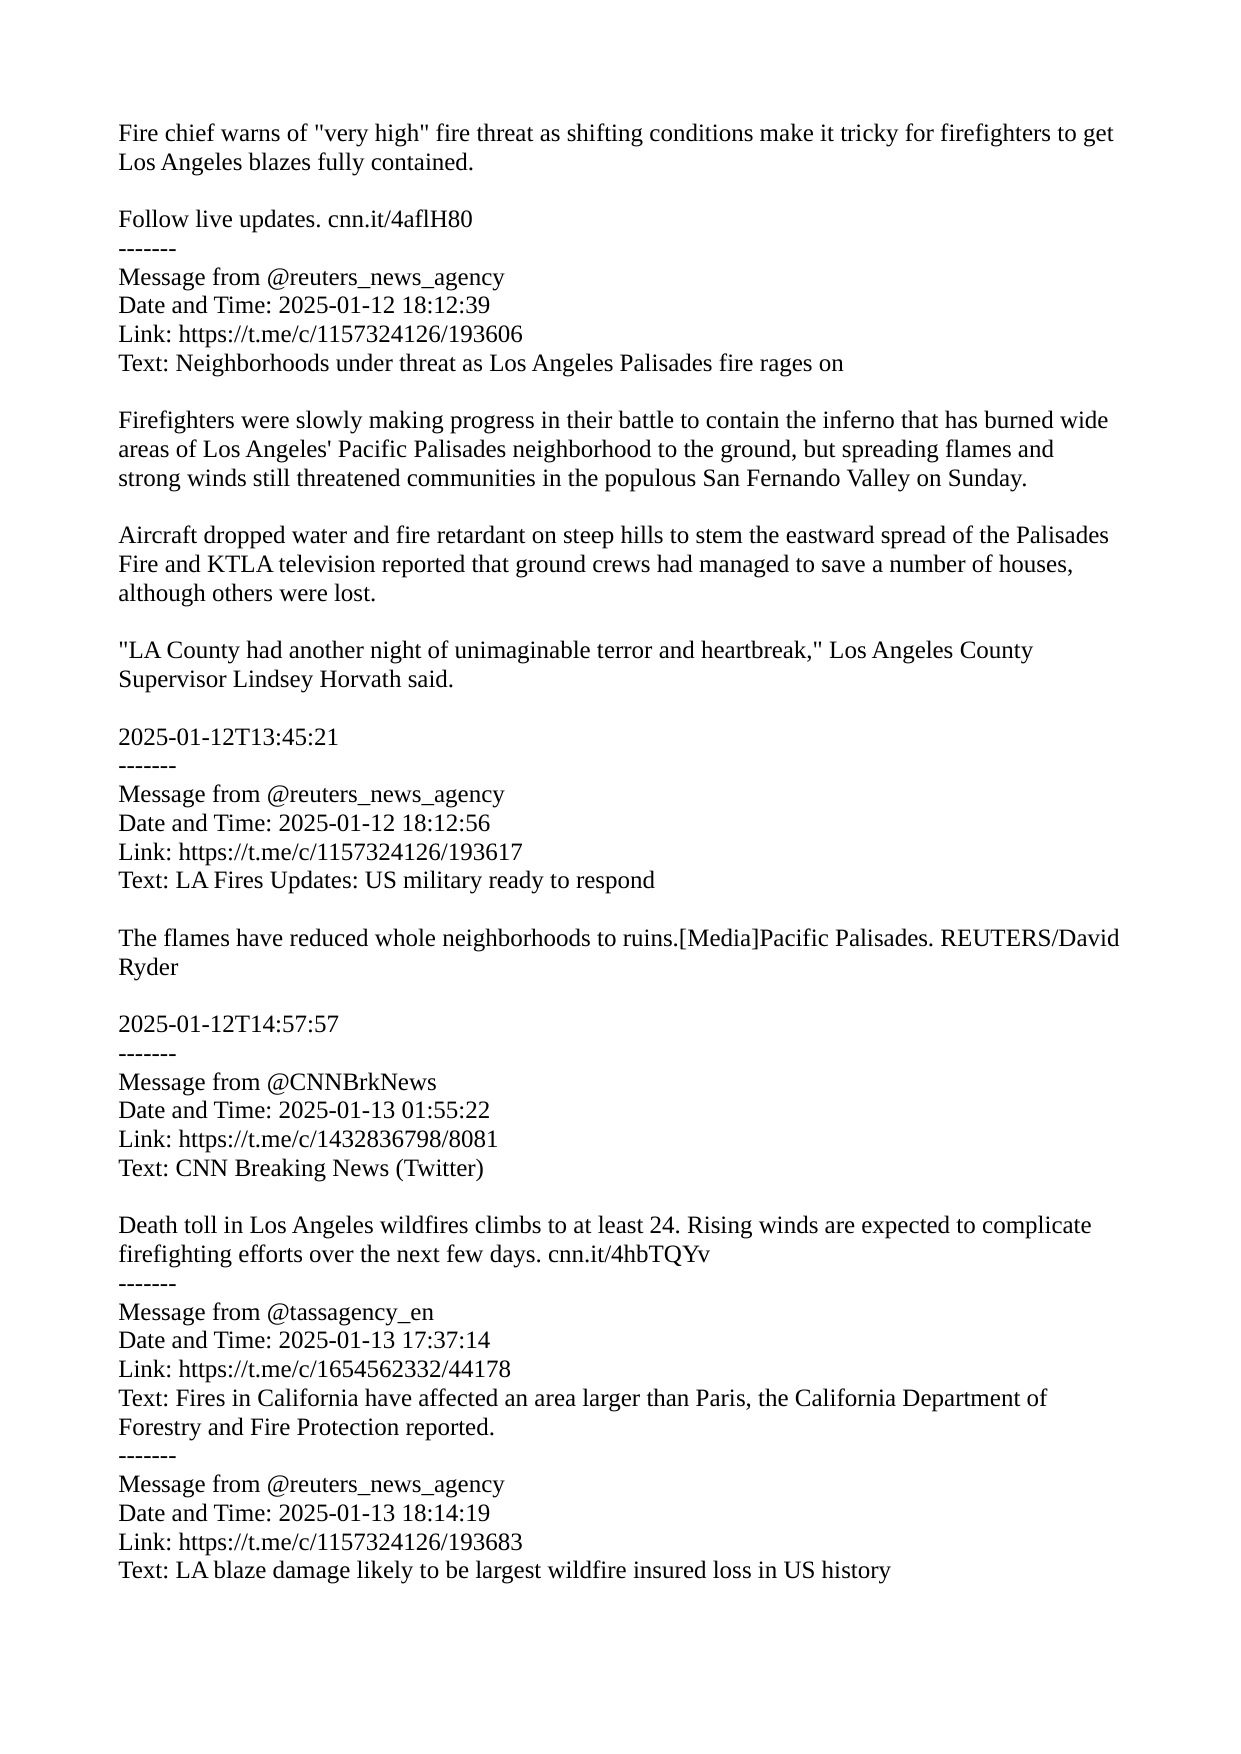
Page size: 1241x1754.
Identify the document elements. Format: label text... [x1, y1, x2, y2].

text Link: https://t.me/c/1157324126/193606 [118, 319, 1122, 348]
text Message from @tassagency_en [118, 1297, 1122, 1326]
text Message from @reuters_news_agency [118, 262, 1122, 291]
text Link: https://t.me/c/1432836798/8081 [118, 1124, 1122, 1153]
text Text: Neighborhoods under threat as Los Angeles Palisades fire rages on [118, 348, 1122, 377]
text Text: ‌CNN Breaking News (Twitter) [118, 1153, 1122, 1182]
text Text: LA Fires Updates: US military ready to respond [118, 866, 1122, 894]
text ------- [118, 1038, 1122, 1067]
text Firefighters were slowly making progress in their battle to contain the inferno that has burned wide areas of Los Angeles' Pacific Palisades neighborhood to the ground, but spreading flames and strong winds still threatened communities in the populous San Fernando Valley on Sunday. [118, 406, 1122, 492]
text Message from @reuters_news_agency [118, 1469, 1122, 1498]
text Fire chief warns of "very high" fire threat as shifting conditions make it tricky for firefighters to get Los Angeles blazes fully contained. [118, 118, 1122, 176]
text Text: Fires in California have affected an area larger than Paris, the California Department of Forestry and Fire Protection reported. [118, 1383, 1122, 1441]
text Message from @reuters_news_agency [118, 779, 1122, 808]
text Link: https://t.me/c/1157324126/193683 [118, 1527, 1122, 1556]
text Aircraft dropped water and fire retardant on steep hills to stem the eastward spread of the Palisades Fire and KTLA television reported that ground crews had managed to save a number of houses, although others were lost. [118, 521, 1122, 607]
text Link: https://t.me/c/1157324126/193617 [118, 837, 1122, 866]
text ------- [118, 233, 1122, 262]
text Message from @CNNBrkNews [118, 1067, 1122, 1096]
text The flames have reduced whole neighborhoods to ruins.[Media]Pacific Palisades. REUTERS/David Ryder [118, 923, 1122, 981]
text Date and Time: 2025-01-13 18:14:19 [118, 1498, 1122, 1527]
text Date and Time: 2025-01-13 17:37:14 [118, 1326, 1122, 1354]
text Text: LA blaze damage likely to be largest wildfire insured loss in US history [118, 1556, 1122, 1584]
text Date and Time: 2025-01-12 18:12:39 [118, 291, 1122, 319]
text ------- [118, 1268, 1122, 1297]
text Follow live updates. cnn.it/4aflH80 [118, 204, 1122, 233]
text "LA County had another night of unimaginable terror and heartbreak," Los Angeles County Supervisor Lindsey Horvath said. [118, 636, 1122, 693]
text 2025-01-12T14:57:57 [118, 1009, 1122, 1038]
text ------- [118, 1441, 1122, 1469]
text Death toll in Los Angeles wildfires climbs to at least 24. Rising winds are expected to complicate firefighting efforts over the next few days. cnn.it/4hbTQYv [118, 1211, 1122, 1268]
text Link: https://t.me/c/1654562332/44178 [118, 1354, 1122, 1383]
text Date and Time: 2025-01-13 01:55:22 [118, 1096, 1122, 1124]
text Date and Time: 2025-01-12 18:12:56 [118, 808, 1122, 837]
text 2025-01-12T13:45:21 [118, 722, 1122, 751]
text ------- [118, 751, 1122, 779]
